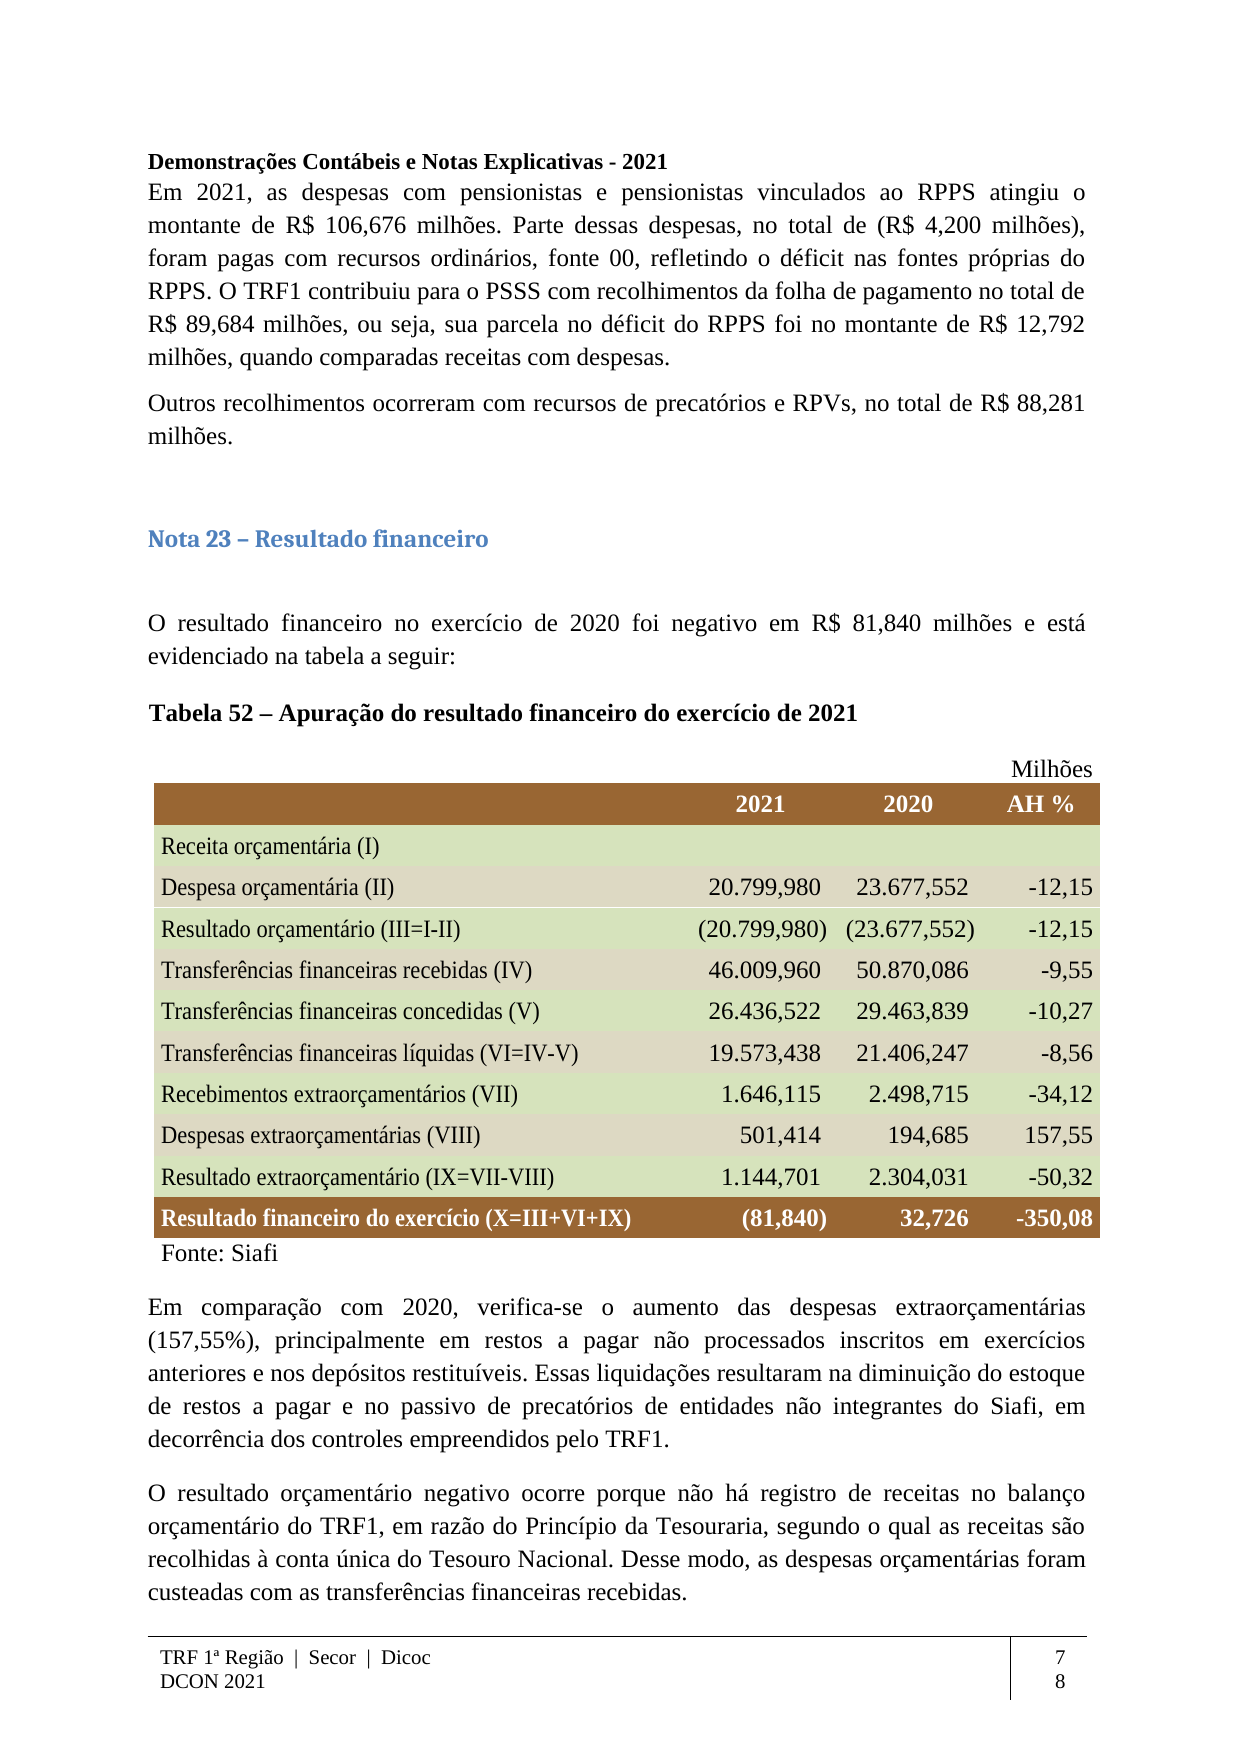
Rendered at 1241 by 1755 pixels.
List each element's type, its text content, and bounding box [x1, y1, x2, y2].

table_cell (20.799,980) [687, 908, 834, 949]
table_cell -50,32 [982, 1156, 1100, 1197]
table_cell 157,55 [982, 1114, 1100, 1156]
table_cell Transferências financeiras concedidas (V) [154, 990, 687, 1031]
table_cell 19.573,438 [687, 1031, 834, 1073]
table_cell -12,15 [982, 866, 1100, 907]
table_header [154, 755, 687, 783]
table_cell Transferências financeiras líquidas (VI=IV-V) [154, 1031, 687, 1073]
text Outros recolhimentos ocorreram com recursos de precatórios e RPVs, no total de R$ 88,281 milhões. [148, 388, 1087, 449]
table_cell Transferências financeiras recebidas (IV) [154, 949, 687, 990]
table_cell -350,08 [982, 1197, 1100, 1238]
table_cell Receita orçamentária (I) [154, 825, 687, 866]
table_cell AH % [982, 783, 1100, 825]
table_cell Fonte: Siafi [154, 1238, 1100, 1267]
table_cell 1.646,115 [687, 1073, 834, 1114]
table_cell Resultado extraorçamentário (IX=VII-VIII) [154, 1156, 687, 1197]
table_cell 1.144,701 [687, 1156, 834, 1197]
text O resultado financeiro no exercício de 2020 foi negativo em R$ 81,840 milhões e está evidenciado na tabela a seguir: [148, 608, 1087, 669]
text Tabela 52 – Apuração do resultado financeiro do exercício de 2021 [149, 696, 1086, 728]
table_cell 23.677,552 [834, 866, 982, 907]
table_cell 194,685 [834, 1114, 982, 1156]
table_cell (81,840) [687, 1197, 834, 1238]
table_cell [834, 825, 982, 866]
table_cell [687, 825, 834, 866]
table_cell -12,15 [982, 908, 1100, 949]
table_cell 50.870,086 [834, 949, 982, 990]
table_cell (23.677,552) [834, 908, 982, 949]
table_cell 501,414 [687, 1114, 834, 1156]
table_cell 2020 [834, 783, 982, 825]
table_cell -34,12 [982, 1073, 1100, 1114]
table_header [687, 755, 834, 783]
table_cell Despesa orçamentária (II) [154, 866, 687, 907]
text O resultado orçamentário negativo ocorre porque não há registro de receitas no balanço orçamentário do TRF1, em razão do Princípio da Tesouraria, segundo o qual as receitas são recolhidas à conta única do Tesouro Nacional. Desse modo, as despesas orçamentárias foram custeadas com as transferências financeiras recebidas. [148, 1478, 1087, 1606]
table_cell -10,27 [982, 990, 1100, 1031]
table_cell Despesas extraorçamentárias (VIII) [154, 1114, 687, 1156]
table_cell 2.498,715 [834, 1073, 982, 1114]
subtitle Nota 23 – Resultado financeiro [148, 525, 1087, 553]
table_cell 26.436,522 [687, 990, 834, 1031]
table_cell Resultado financeiro do exercício (X=III+VI+IX) [154, 1197, 687, 1238]
text Em 2021, as despesas com pensionistas e pensionistas vinculados ao RPPS atingiu o montante de R$ 106,676 milhões. Parte dessas despesas, no total de (R$ 4,200 milhões), foram pagas com recursos ordinários, fonte 00, refletindo o déficit nas fontes próprias do RPPS. O TRF1 contribuiu para o PSSS com recolhimentos da folha de pagamento no total de R$ 89,684 milhões, ou seja, sua parcela no déficit do RPPS foi no montante de R$ 12,792 milhões, quando comparadas receitas com despesas. [148, 177, 1087, 371]
table_cell [154, 783, 687, 825]
table_cell Resultado orçamentário (III=I-II) [154, 908, 687, 949]
table_cell 21.406,247 [834, 1031, 982, 1073]
table_cell [982, 825, 1100, 866]
table_cell 2021 [687, 783, 834, 825]
table_cell 46.009,960 [687, 949, 834, 990]
table_cell -8,56 [982, 1031, 1100, 1073]
table_header Milhões [834, 755, 1100, 783]
table_cell 29.463,839 [834, 990, 982, 1031]
table_cell -9,55 [982, 949, 1100, 990]
table_cell 2.304,031 [834, 1156, 982, 1197]
text Em comparação com 2020, verifica-se o aumento das despesas extraorçamentárias (157,55%), principalmente em restos a pagar não processados inscritos em exercícios anteriores e nos depósitos restituíveis. Essas liquidações resultaram na diminuição do estoque de restos a pagar e no passivo de precatórios de entidades não integrantes do Siafi, em decorrência dos controles empreendidos pelo TRF1. [148, 1292, 1087, 1453]
table_cell 32,726 [834, 1197, 982, 1238]
table_cell Recebimentos extraorçamentários (VII) [154, 1073, 687, 1114]
table_cell 20.799,980 [687, 866, 834, 907]
